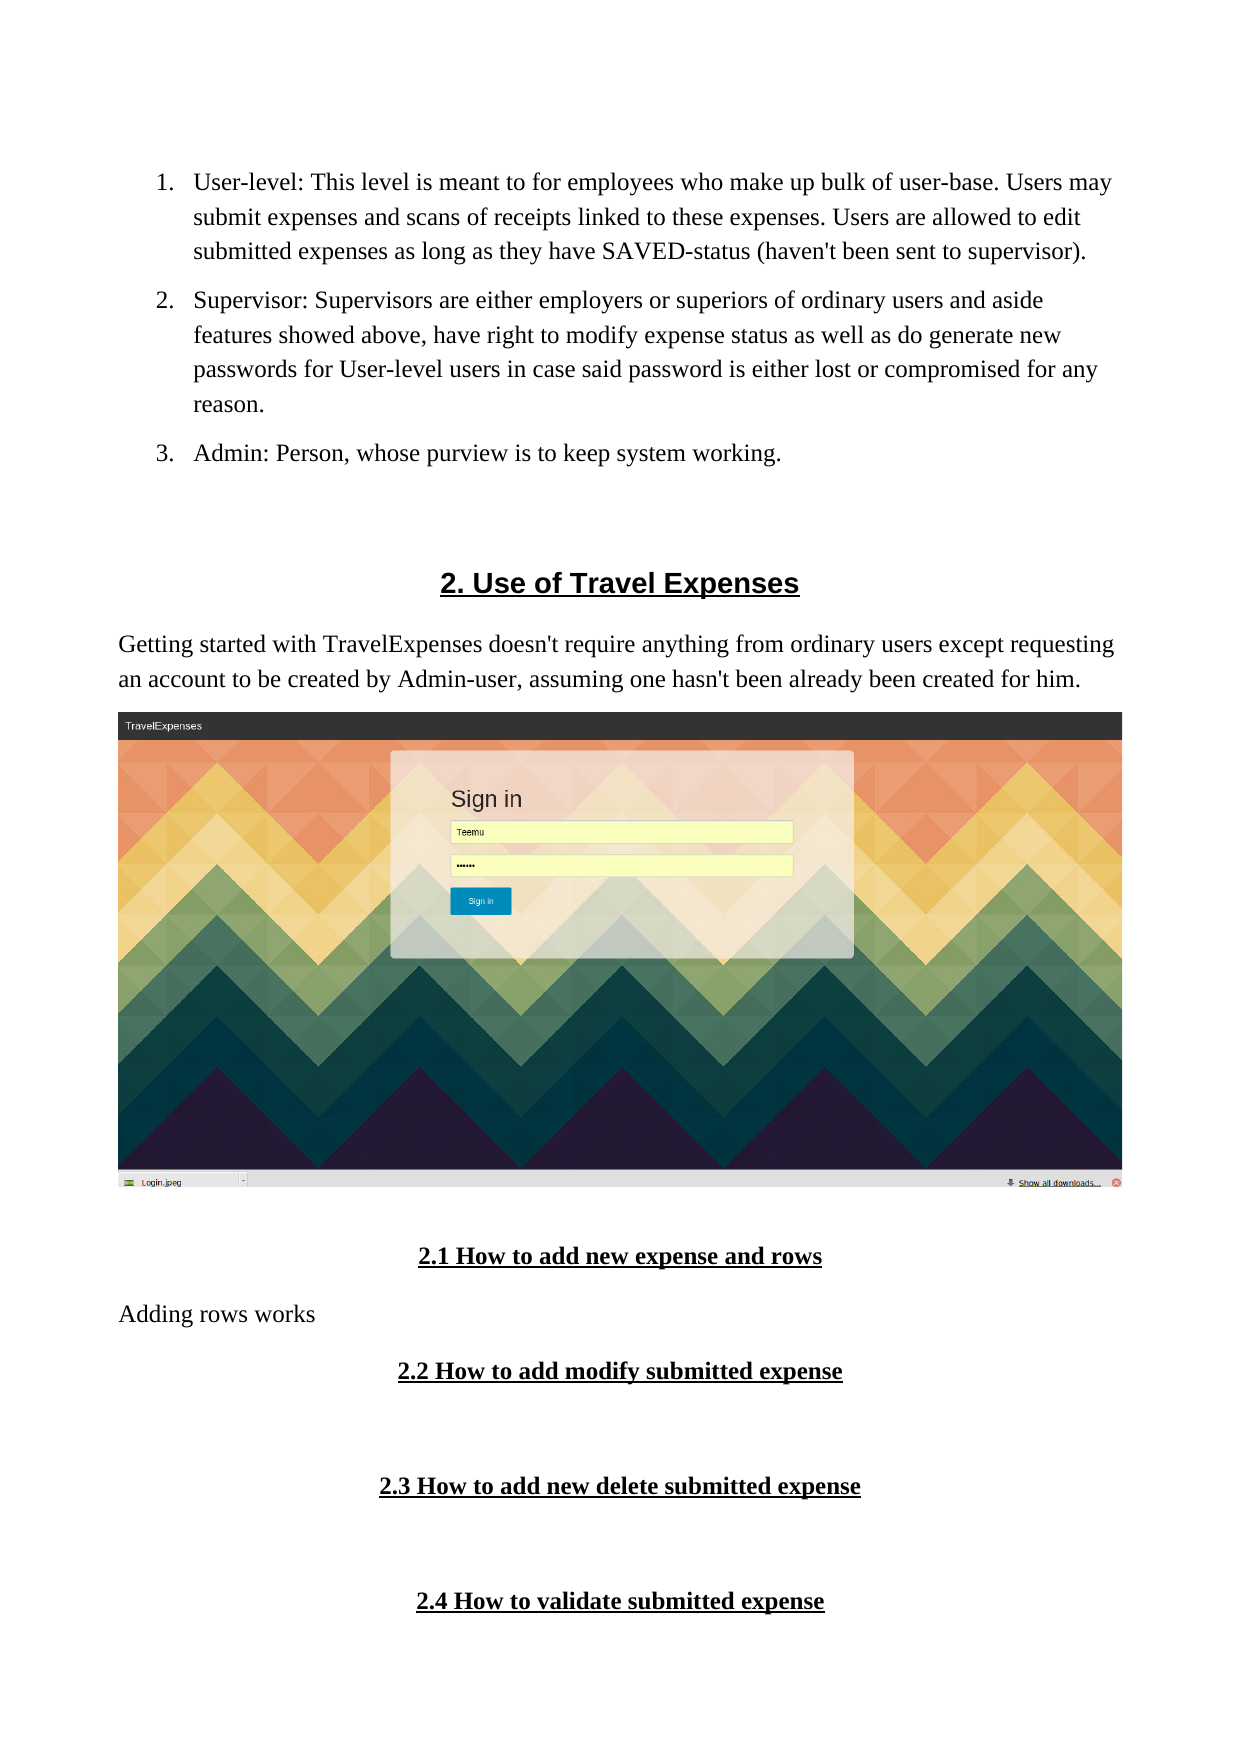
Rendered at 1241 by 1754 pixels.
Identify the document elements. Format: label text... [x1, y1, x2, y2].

picture [118, 712, 1123, 1187]
text 2.2 How to add modify submitted expense [118, 1356, 1122, 1385]
list Supervisor: Supervisors are either employers or superiors of ordinary users and aside features showed above, have right to modify expense status as well as do generate new passwords for User-level users in case said password is either lost or compromised for any reason. [156, 285, 1122, 417]
text 2.3 How to add new delete submitted expense [118, 1471, 1122, 1500]
subtitle 2. Use of Travel Expenses [118, 566, 1122, 599]
text Getting started with TravelExpenses doesn't require anything from ordinary users except requesting an account to be created by Admin-user, assuming one hasn't been already been created for him. [118, 629, 1122, 693]
text 2.4 How to validate submitted expense [118, 1586, 1122, 1615]
text 2.1 How to add new expense and rows [118, 1241, 1122, 1270]
list User-level: This level is meant to for employees who make up bulk of user-base. Users may submit expenses and scans of receipts linked to these expenses. Users are allowed to edit submitted expenses as long as they have SAVED-status (haven't been sent to supervisor). [156, 167, 1122, 265]
picture [1080, 1093, 1123, 1117]
list Admin: Person, whose purview is to keep system working. [156, 438, 1122, 466]
text Adding rows works [118, 1299, 1122, 1327]
